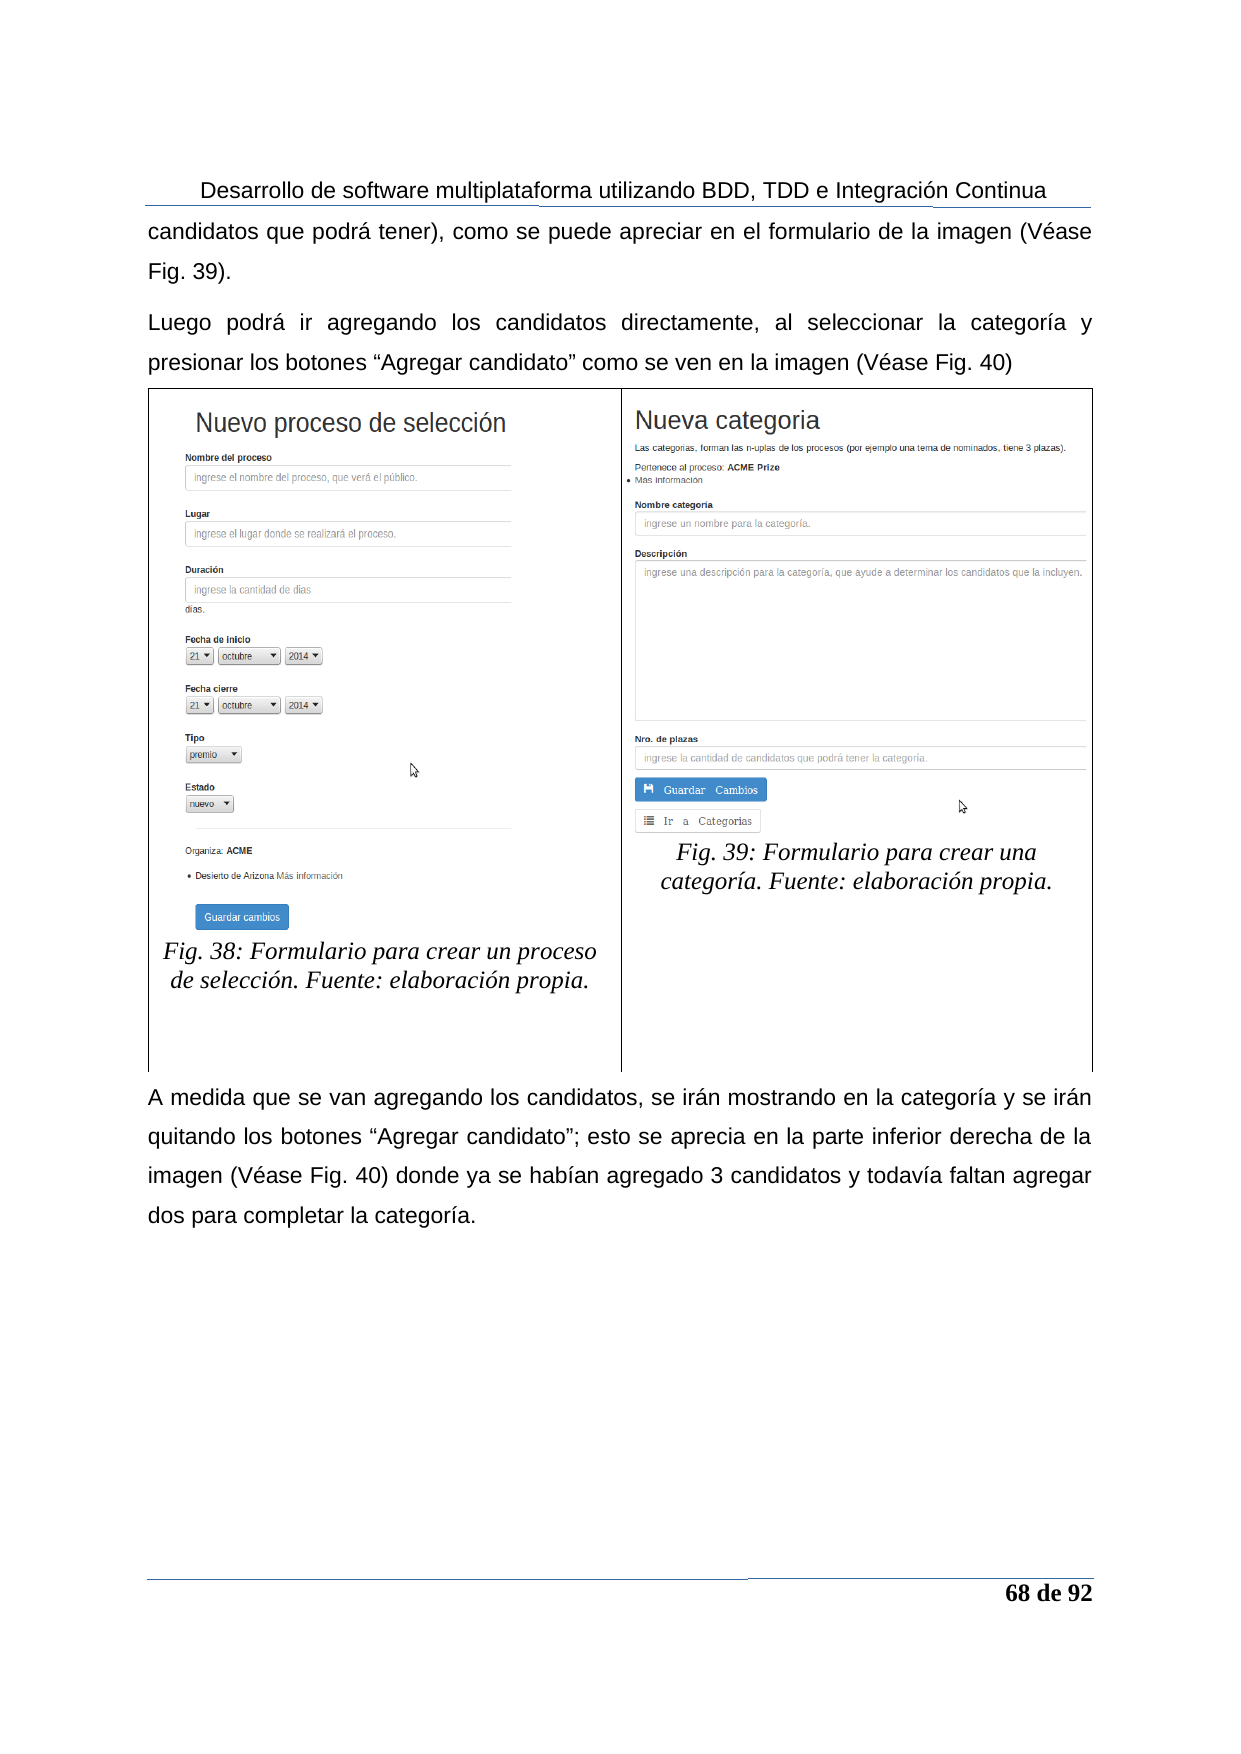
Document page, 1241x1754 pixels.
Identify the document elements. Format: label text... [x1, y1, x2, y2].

table_header [622, 838, 1092, 1072]
picture [180, 406, 512, 937]
text candidatos que podrá tener), como se puede apreciar en el formulario de la imagen (Véase Fig. 39). [148, 218, 1093, 284]
text A medida que se van agregando los candidatos, se irán mostrando en la categoría y se irán quitando los botones “Agregar candidato”; esto se aprecia en la parte inferior derecha de la imagen (Véase Fig. 40) donde ya se habían agregado 3 candidatos y todavía faltan agregar dos para completar la categoría. [148, 1083, 1093, 1228]
text Luego podrá ir agregando los candidatos directamente, al seleccionar la categoría y presionar los botones “Agregar candidato” como se ven en la imagen (Véase Fig. 40) [148, 309, 1093, 375]
table_header [149, 389, 621, 1072]
picture [626, 406, 1087, 838]
table_header [622, 389, 1092, 837]
